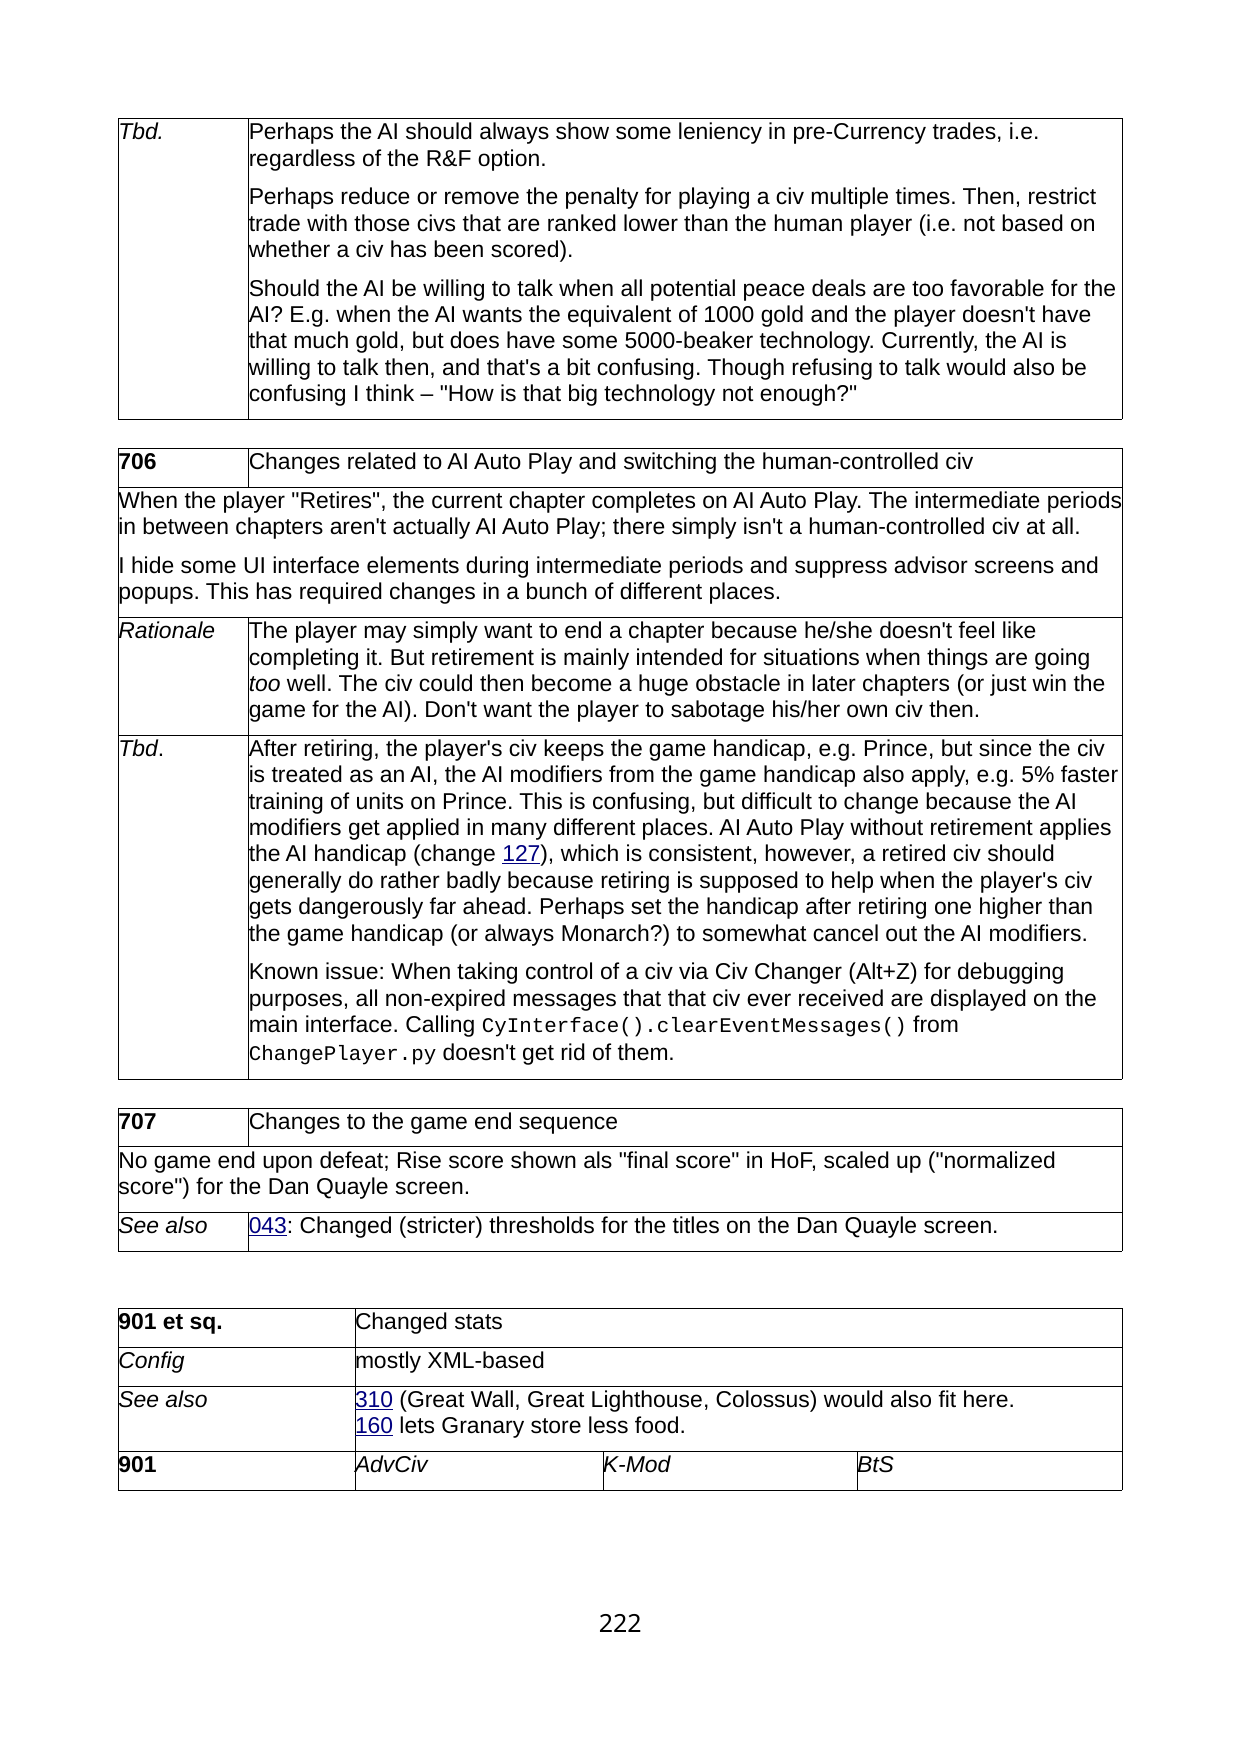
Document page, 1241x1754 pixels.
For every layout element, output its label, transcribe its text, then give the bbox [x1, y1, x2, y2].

table_cell mostly XML-based [356, 1348, 1122, 1386]
table_header 901 et sq. [119, 1309, 355, 1347]
table_cell The player may simply want to end a chapter because he/she doesn't feel like completing it. But retirement is mainly intended for situations when things are going too well. The civ could then become a huge obstacle in later chapters (or just win the game for the AI). Don't want the player to sabotage his/her own civ then. [249, 618, 1122, 735]
table_cell Tbd. [119, 119, 248, 419]
table_cell Perhaps the AI should always show some leniency in pre-Currency trades, i.e. regardless of the R&F option. Perhaps reduce or remove the penalty for playing a civ multiple times. Then, restrict trade with those civs that are ranked lower than the human player (i.e. not based on whether a civ has been scored). Should the AI be willing to talk when all potential peace deals are too favorable for the AI? E.g. when the AI wants the equivalent of 1000 gold and the player doesn't have that much gold, but does have some 5000-beaker technology. Currently, the AI is willing to talk then, and that's a bit confusing. Though refusing to talk would also be confusing I think – "How is that big technology not enough?" [249, 119, 1122, 419]
table_cell 310 (Great Wall, Great Lighthouse, Colossus) would also fit here. 160 lets Granary store less food. [356, 1387, 1122, 1451]
table_header Changed stats [356, 1309, 1122, 1347]
table_cell Tbd. [119, 736, 248, 1079]
table_header 707 [119, 1109, 248, 1146]
table_header 706 [119, 449, 248, 487]
table_cell See also [119, 1387, 355, 1451]
table_cell When the player "Retires", the current chapter completes on AI Auto Play. The intermediate periods in between chapters aren't actually AI Auto Play; there simply isn't a human-controlled civ at all. I hide some UI interface elements during intermediate periods and suppress advisor screens and popups. This has required changes in a bunch of different places. [119, 488, 1122, 617]
table_cell K-Mod [604, 1452, 857, 1490]
table_cell After retiring, the player's civ keeps the game handicap, e.g. Prince, but since the civ is treated as an AI, the AI modifiers from the game handicap also apply, e.g. 5% faster training of units on Prince. This is confusing, but difficult to change because the AI modifiers get applied in many different places. AI Auto Play without retirement applies the AI handicap (change 127), which is consistent, however, a retired civ should generally do rather badly because retiring is supposed to help when the player's civ gets dangerously far ahead. Perhaps set the handicap after retiring one higher than the game handicap (or always Monarch?) to somewhat cancel out the AI modifiers. Known issue: When taking control of a civ via Civ Changer (Alt+Z) for debugging purposes, all non-expired messages that that civ ever received are displayed on the main interface. Calling CyInterface().clearEventMessages() from ChangePlayer.py doesn't get rid of them. [249, 736, 1122, 1079]
table_cell No game end upon defeat; Rise score shown als "final score" in HoF, scaled up ("normalized score") for the Dan Quayle screen. [119, 1147, 1122, 1212]
table_header Changes to the game end sequence [249, 1109, 1122, 1146]
table_cell Config [119, 1348, 355, 1386]
table_cell 901 [119, 1452, 355, 1490]
table_header Changes related to AI Auto Play and switching the human-controlled civ [249, 449, 1122, 487]
table_cell Rationale [119, 618, 248, 735]
table_cell AdvCiv [356, 1452, 603, 1490]
table_cell 043: Changed (stricter) thresholds for the titles on the Dan Quayle screen. [249, 1213, 1122, 1251]
table_cell BtS [858, 1452, 1122, 1490]
table_cell See also [119, 1213, 248, 1251]
